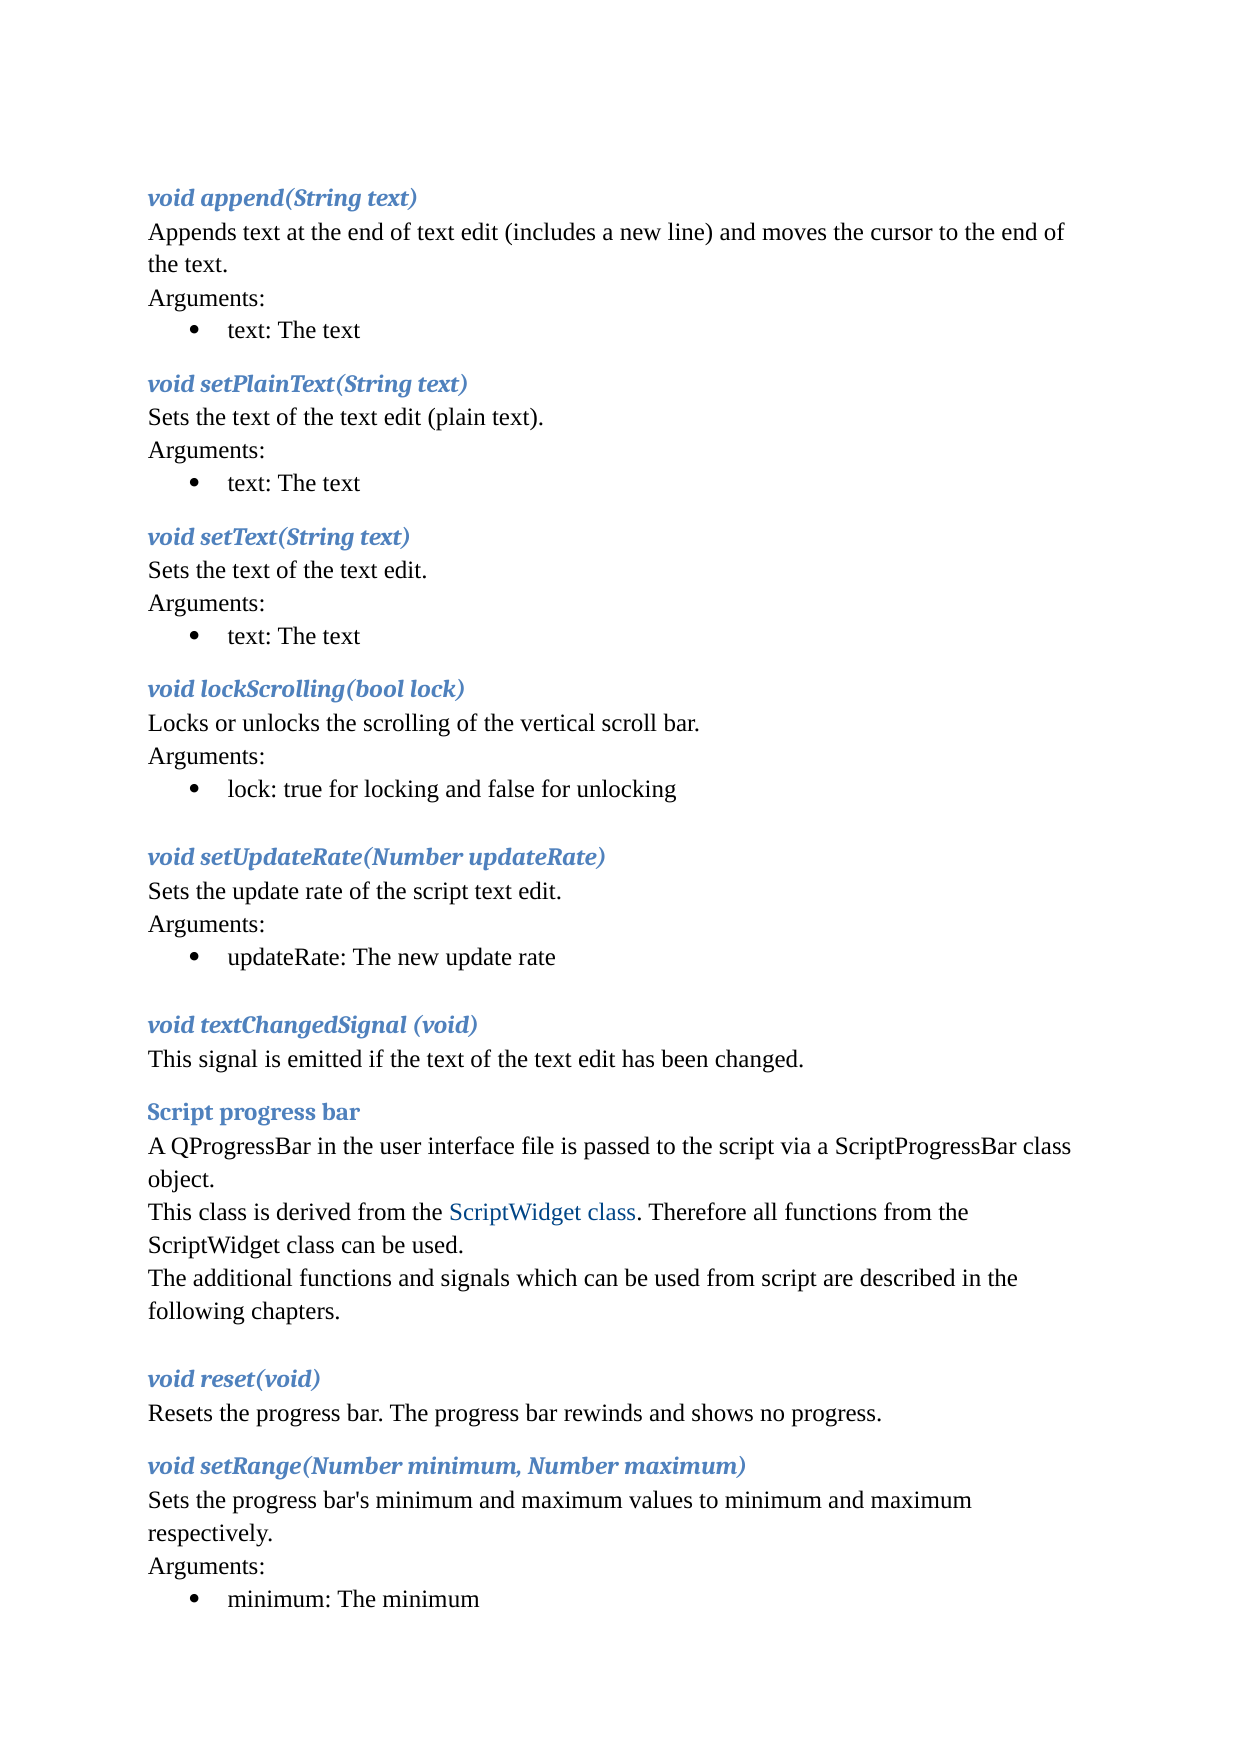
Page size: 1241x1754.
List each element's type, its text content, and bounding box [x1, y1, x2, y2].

subtitle void setText(String text) [148, 522, 1093, 551]
text This class is derived from the ScriptWidget class. Therefore all functions from the ScriptWidget class can be used. [148, 1197, 1093, 1259]
subtitle void setRange(Number minimum, Number maximum) [148, 1452, 1093, 1481]
text The additional functions and signals which can be used from script are described in the following chapters. [148, 1263, 1093, 1325]
text This signal is emitted if the text of the text edit has been changed. [148, 1044, 1093, 1073]
list updateRate: The new update rate [190, 942, 1093, 971]
text Arguments: [148, 283, 1093, 311]
list text: The text [190, 316, 1093, 344]
subtitle void reset(void) [148, 1365, 1093, 1394]
list text: The text [190, 621, 1093, 650]
text Resets the progress bar. The progress bar rewinds and shows no progress. [148, 1398, 1093, 1427]
text Sets the text of the text edit (plain text). [148, 402, 1093, 431]
text Arguments: [148, 1551, 1093, 1580]
list text: The text [190, 468, 1093, 497]
subtitle void lockScrolling(bool lock) [148, 675, 1093, 704]
subtitle Script progress bar [148, 1098, 1093, 1127]
text Locks or unlocks the scrolling of the vertical scroll bar. [148, 708, 1093, 737]
text A QProgressBar in the user interface file is passed to the script via a ScriptProgressBar class object. [148, 1131, 1093, 1193]
text Arguments: [148, 741, 1093, 770]
text Appends text at the end of text edit (includes a new line) and moves the cursor to the end of the text. [148, 217, 1093, 278]
list lock: true for locking and false for unlocking [190, 774, 1093, 803]
subtitle void append(String text) [148, 183, 1093, 212]
subtitle void setPlainText(String text) [148, 369, 1093, 398]
text Sets the update rate of the script text edit. [148, 876, 1093, 905]
text Arguments: [148, 909, 1093, 938]
text Sets the text of the text edit. [148, 555, 1093, 584]
subtitle void textChangedSignal (void) [148, 1011, 1093, 1040]
text Arguments: [148, 436, 1093, 464]
subtitle void setUpdateRate(Number updateRate) [148, 843, 1093, 872]
text Arguments: [148, 588, 1093, 617]
list minimum: The minimum [190, 1584, 1093, 1613]
text Sets the progress bar's minimum and maximum values to minimum and maximum respectively. [148, 1485, 1093, 1547]
